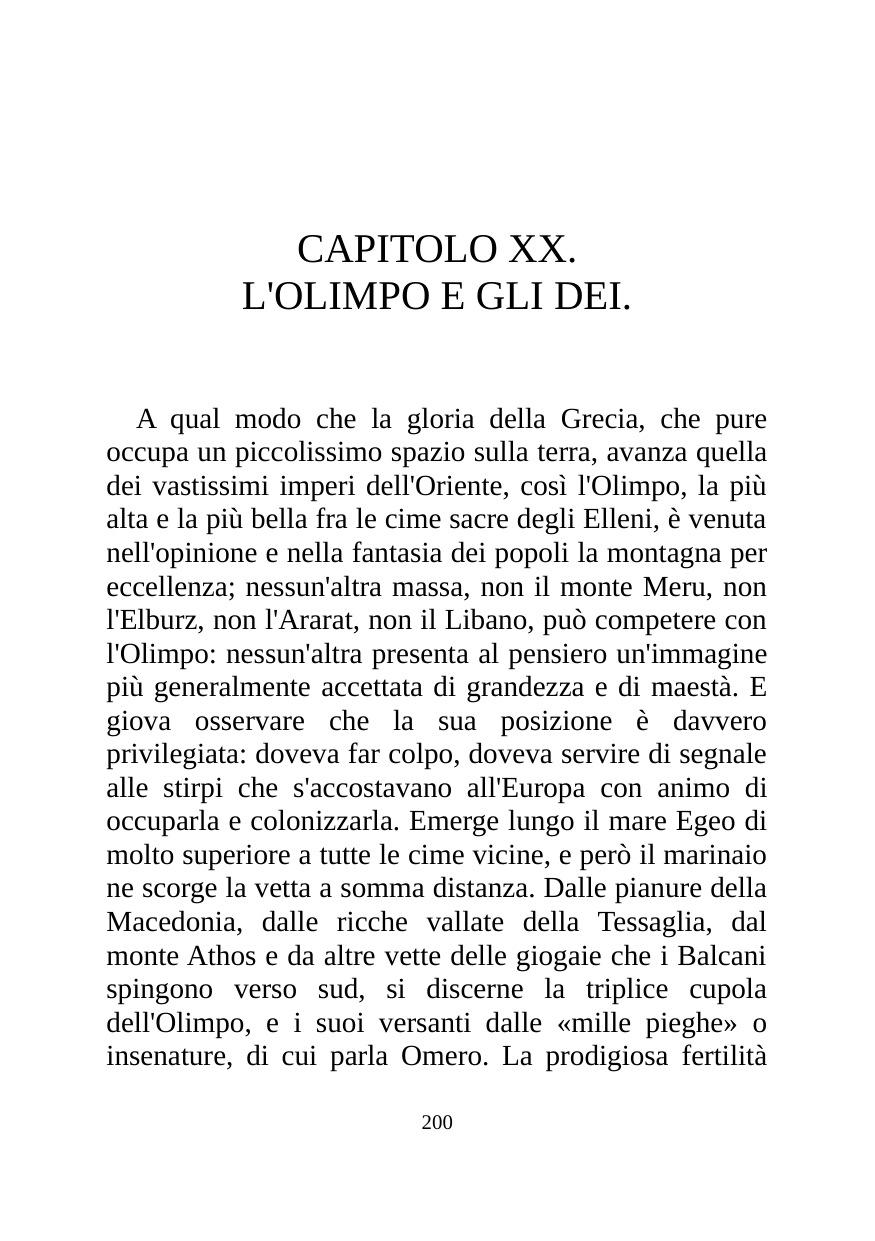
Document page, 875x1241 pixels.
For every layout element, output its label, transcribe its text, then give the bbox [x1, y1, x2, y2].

text A qual modo che la gloria della Grecia, che pure occupa un piccolissimo spazio sulla terra, avanza quella dei vastissimi imperi dell'Oriente, così l'Olimpo, la più alta e la più bella fra le cime sacre degli Elleni, è venuta nell'opinione e nella fantasia dei popoli la montagna per eccellenza; nessun'altra massa, non il monte Meru, non l'Elburz, non l'Ararat, non il Libano, può competere con l'Olimpo: nessun'altra presenta al pensiero un'immagine più generalmente accettata di grandezza e di maestà. E giova osservare che la sua posizione è davvero privilegiata: doveva far colpo, doveva servire di segnale alle stirpi che s'accostavano all'Europa con animo di occuparla e colonizzarla. Emerge lungo il mare Egeo di molto superiore a tutte le cime vicine, e però il marinaio ne scorge la vetta a somma distanza. Dalle pianure della Macedonia, dalle ricche vallate della Tessaglia, dal monte Athos e da altre vette delle giogaie che i Balcani spingono verso sud, si discerne la triplice cupola dell'Olimpo, e i suoi versanti dalle «mille pieghe» o insenature, di cui parla Omero. La prodigiosa fertilità [106, 401, 768, 1072]
subtitle CAPITOLO XX. L'OLIMPO E GLI DEI. [106, 224, 768, 318]
